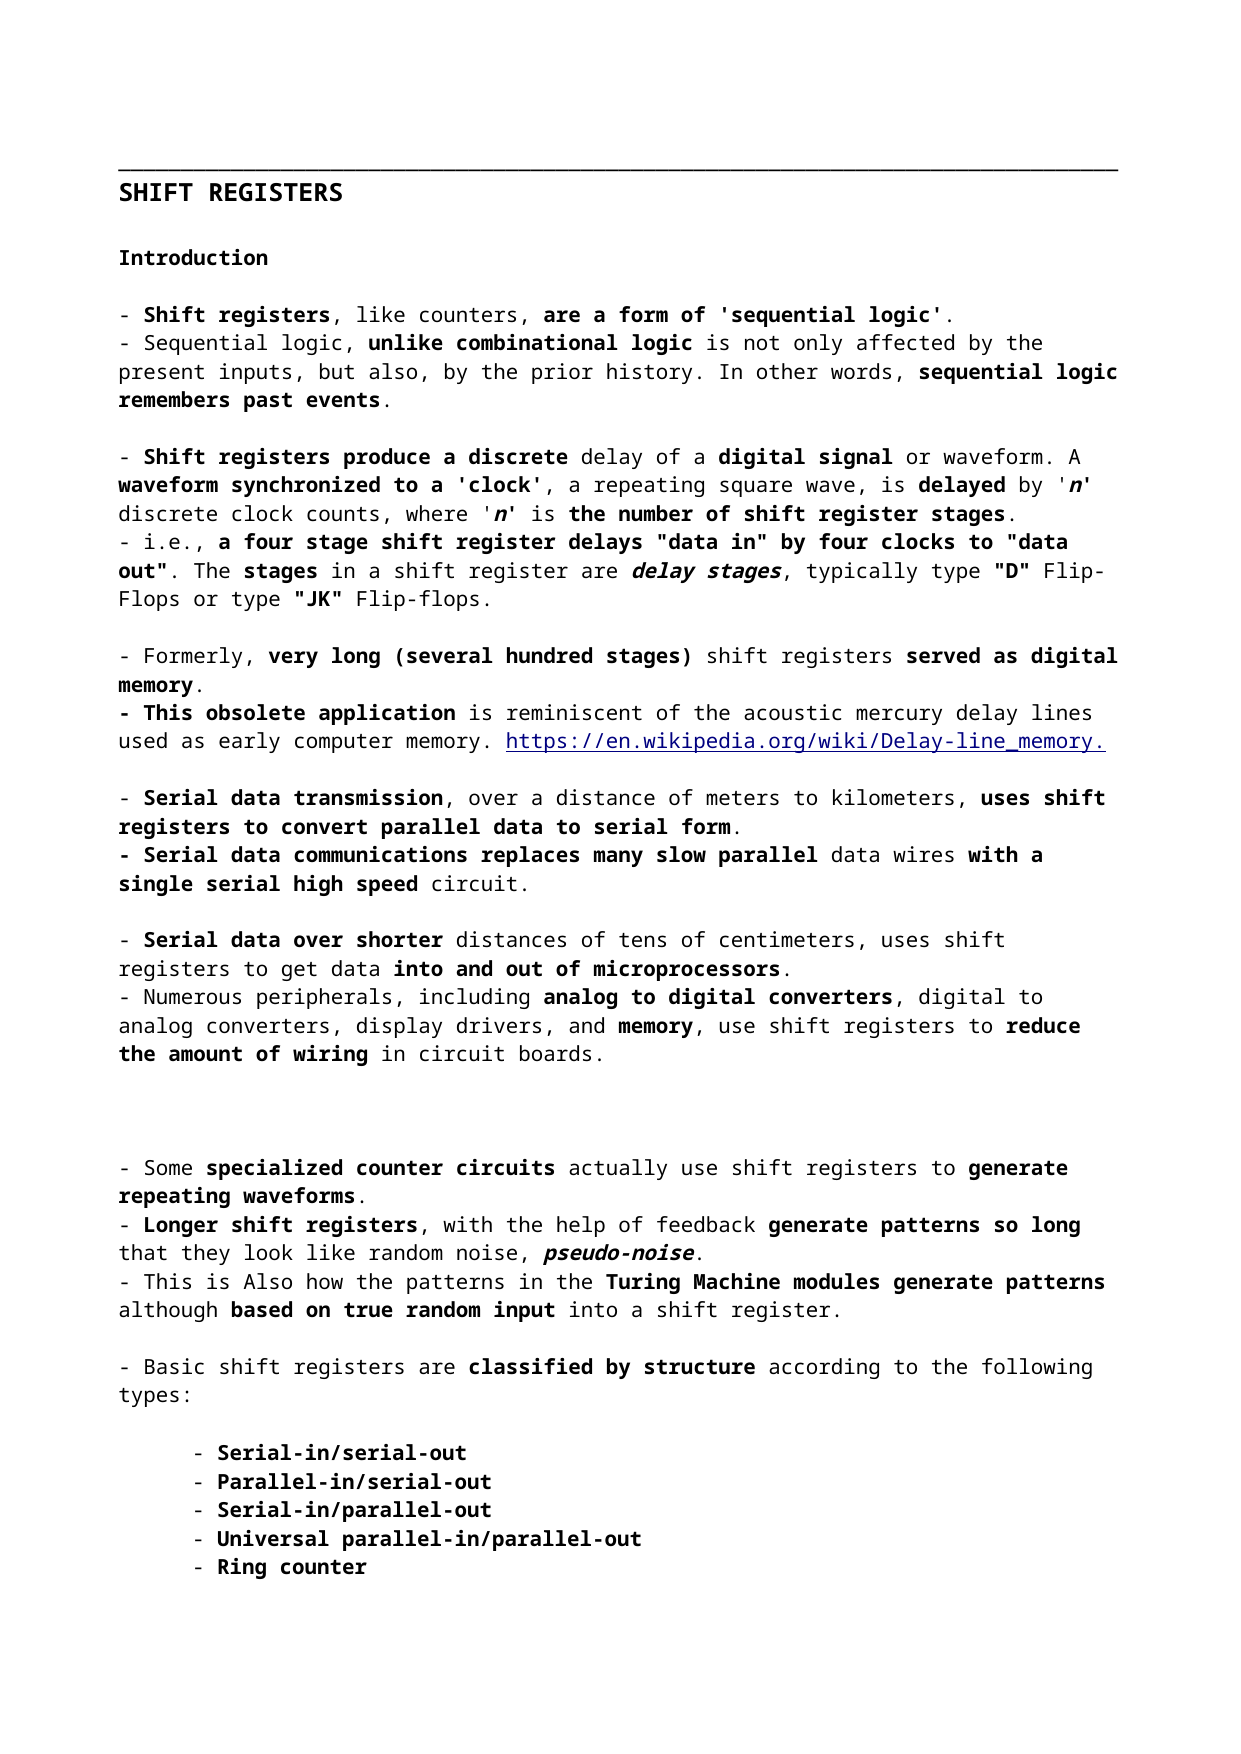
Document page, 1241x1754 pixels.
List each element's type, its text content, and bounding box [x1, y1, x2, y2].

list - Universal parallel-in/parallel-out [118, 1524, 1122, 1552]
text - Serial data communications replaces many slow parallel data wires with a single serial high speed circuit. [118, 840, 1122, 897]
text - i.e., a four stage shift register delays "data in" by four clocks to "data out". The stages in a shift register are delay stages, typically type "D" Flip-Flops or type "JK" Flip-flops. [118, 527, 1122, 613]
text - Numerous peripherals, including analog to digital converters, digital to analog converters, display drivers, and memory, use shift registers to reduce the amount of wiring in circuit boards. [118, 982, 1122, 1068]
list - Serial-in/serial-out [118, 1438, 1122, 1467]
text - Shift registers, like counters, are a form of 'sequential logic'. [118, 300, 1122, 328]
text - This is Also how the patterns in the Turing Machine modules generate patterns although based on true random input into a shift register. [118, 1267, 1122, 1324]
text - This obsolete application is reminiscent of the acoustic mercury delay lines used as early computer memory. https://en.wikipedia.org/wiki/Delay-line_memory. [118, 698, 1122, 755]
list - Ring counter [118, 1552, 1122, 1581]
text - Longer shift registers, with the help of feedback generate patterns so long that they look like random noise, pseudo-noise. [118, 1210, 1122, 1267]
text ________________________________________________________________________________ [118, 147, 1122, 175]
text - Serial data transmission, over a distance of meters to kilometers, uses shift registers to convert parallel data to serial form. [118, 783, 1122, 840]
list - Parallel-in/serial-out [118, 1467, 1122, 1495]
list - Serial-in/parallel-out [118, 1495, 1122, 1524]
text - Serial data over shorter distances of tens of centimeters, uses shift registers to get data into and out of microprocessors. [118, 926, 1122, 982]
text - Sequential logic, unlike combinational logic is not only affected by the present inputs, but also, by the prior history. In other words, sequential logic remembers past events. [118, 328, 1122, 414]
subtitle Introduction [118, 243, 1122, 272]
text - Some specialized counter circuits actually use shift registers to generate repeating waveforms. [118, 1153, 1122, 1210]
text - Basic shift registers are classified by structure according to the following types: [118, 1352, 1122, 1409]
subtitle SHIFT REGISTERS [118, 175, 1122, 209]
text - Shift registers produce a discrete delay of a digital signal or waveform. A waveform synchronized to a 'clock', a repeating square wave, is delayed by 'n' discrete clock counts, where 'n' is the number of shift register stages. [118, 442, 1122, 527]
text - Formerly, very long (several hundred stages) shift registers served as digital memory. [118, 641, 1122, 698]
